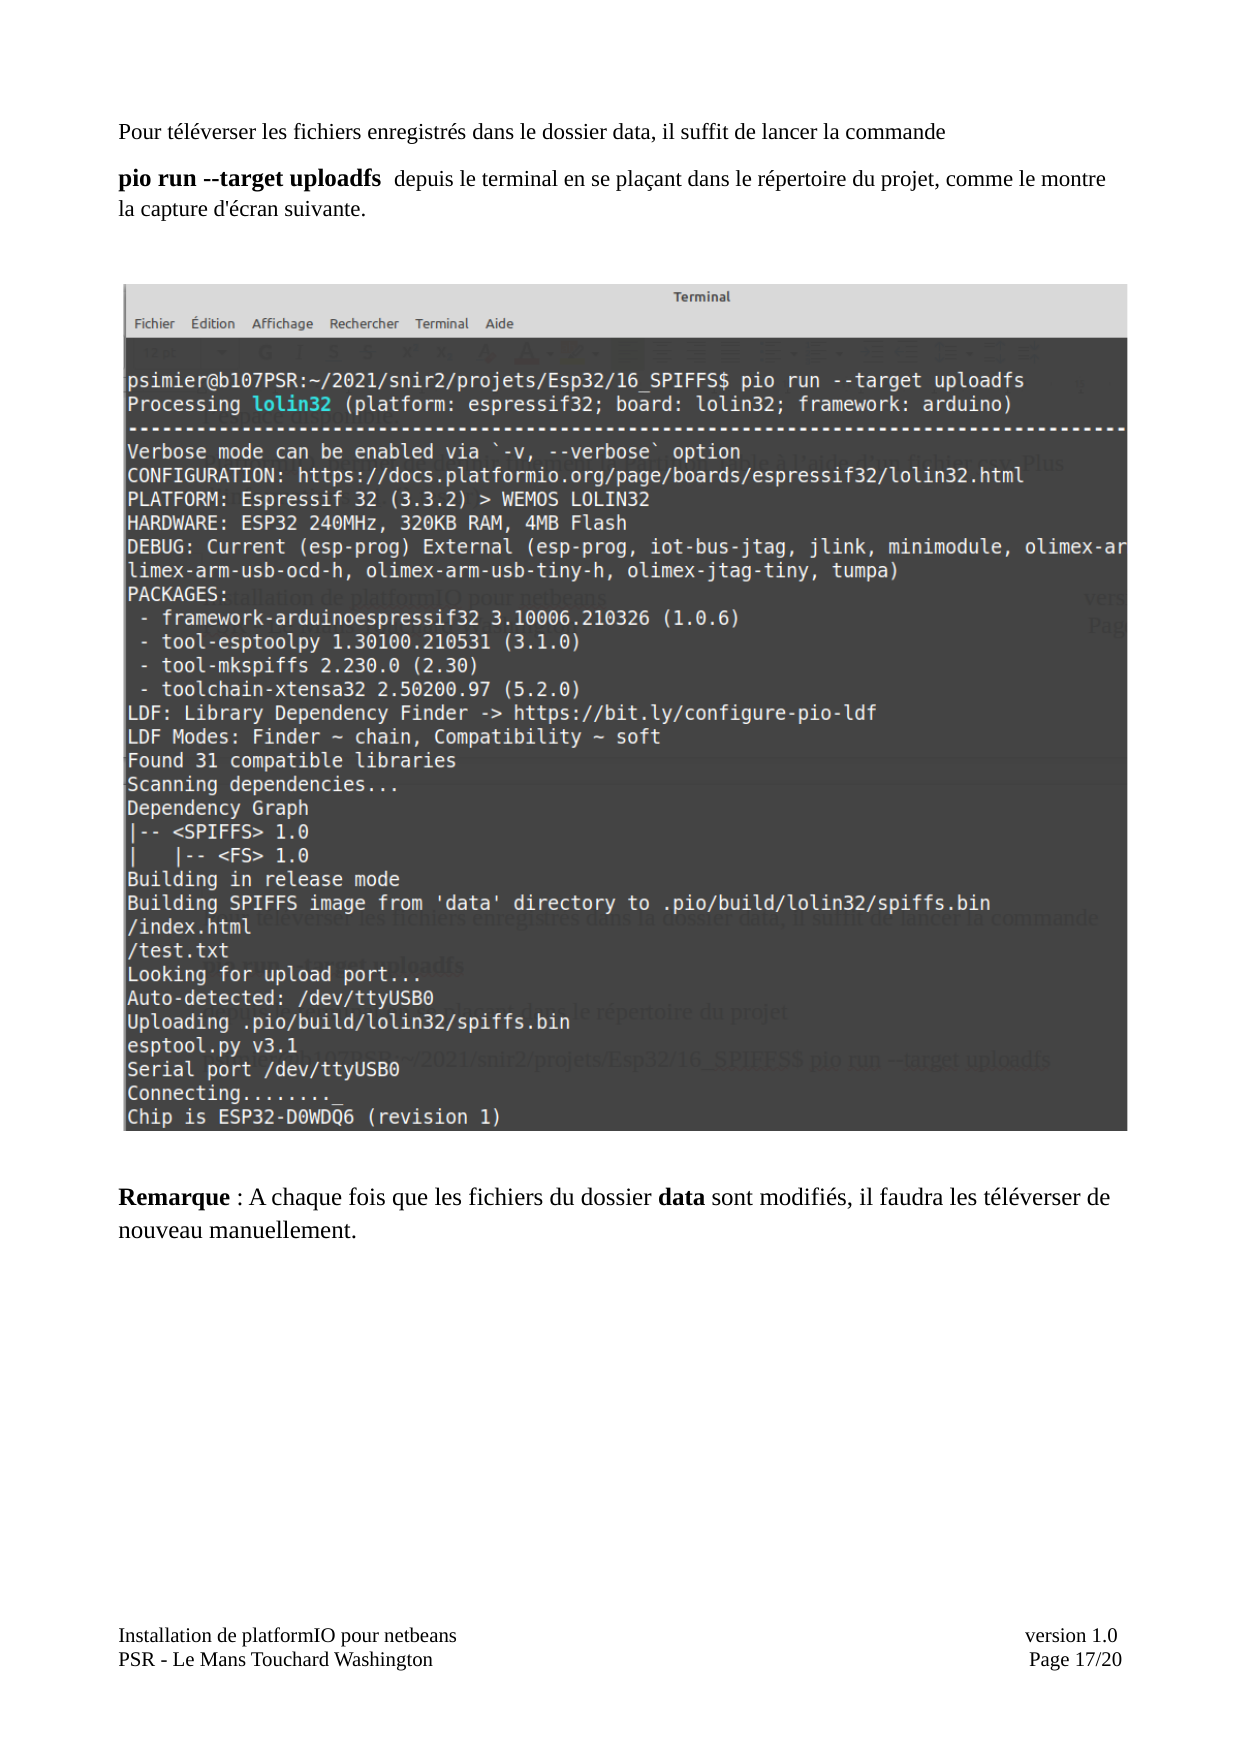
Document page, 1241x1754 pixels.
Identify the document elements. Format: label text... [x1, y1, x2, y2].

text Pour téléverser les fichiers enregistrés dans le dossier data, il suffit de lancer la commande [118, 118, 1122, 144]
picture [123, 284, 1128, 1131]
text pio run --target uploadfs depuis le terminal en se plaçant dans le répertoire du projet, comme le montre la capture d'écran suivante. [118, 163, 1122, 222]
text Remarque : A chaque fois que les fichiers du dossier data sont modifiés, il faudra les téléverser de nouveau manuellement. [118, 1182, 1122, 1244]
